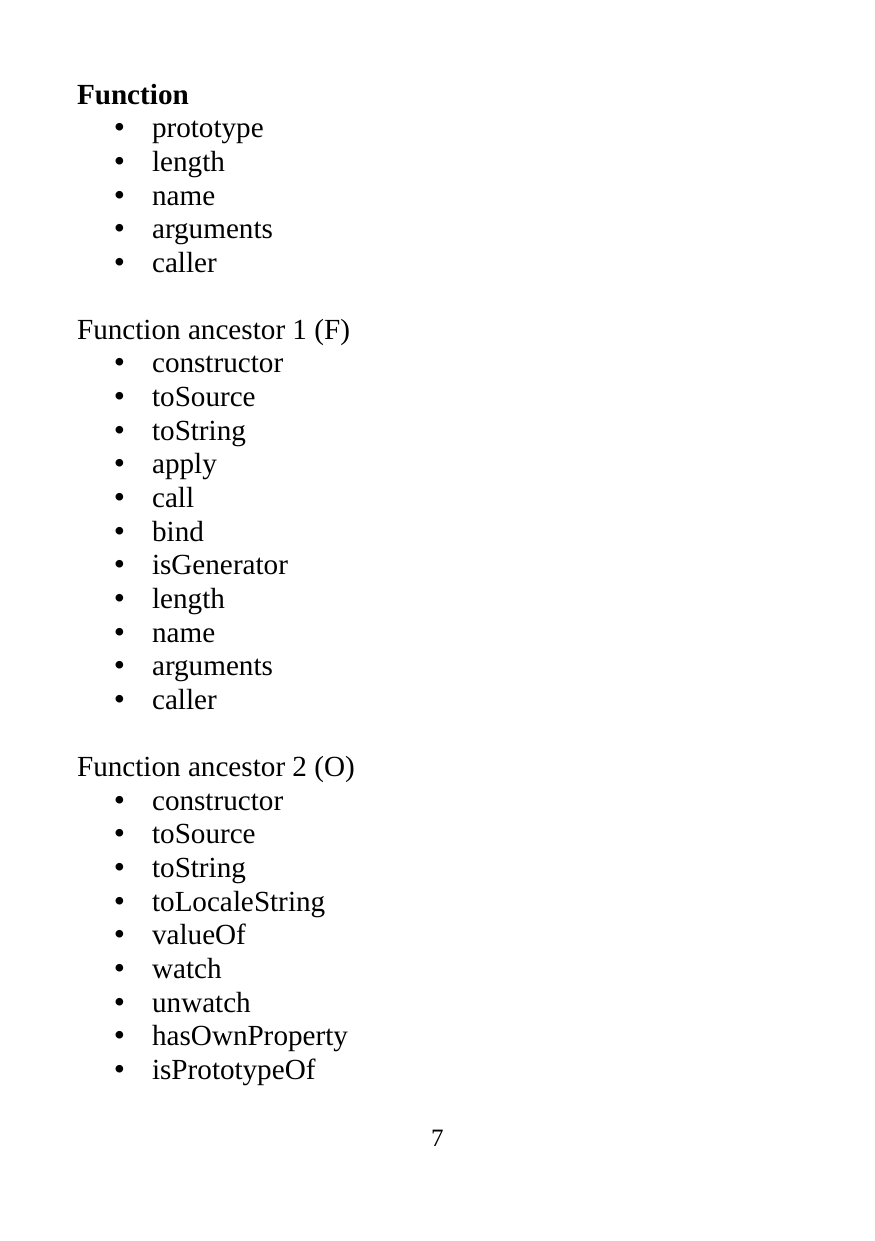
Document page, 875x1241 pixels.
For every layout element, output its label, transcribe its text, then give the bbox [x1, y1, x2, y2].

list watch [114, 951, 797, 985]
list caller [114, 682, 797, 716]
list length [114, 144, 797, 178]
list unwatch [114, 985, 797, 1018]
text Function ancestor 2 (O) [77, 749, 797, 783]
list toString [114, 413, 797, 447]
list call [114, 480, 797, 514]
list toString [114, 850, 797, 884]
list arguments [114, 648, 797, 682]
list prototype [114, 110, 797, 144]
list caller [114, 245, 797, 278]
list toSource [114, 379, 797, 413]
list isPrototypeOf [114, 1052, 797, 1086]
list bind [114, 514, 797, 547]
list name [114, 615, 797, 648]
list length [114, 581, 797, 615]
text Function [77, 77, 797, 110]
list arguments [114, 211, 797, 245]
list apply [114, 447, 797, 480]
list toLocaleString [114, 884, 797, 917]
list constructor [114, 346, 797, 379]
text Function ancestor 1 (F) [77, 312, 797, 346]
list valueOf [114, 917, 797, 951]
list toSource [114, 816, 797, 850]
list name [114, 178, 797, 211]
list isGenerator [114, 547, 797, 581]
list constructor [114, 783, 797, 816]
list hasOwnProperty [114, 1018, 797, 1052]
